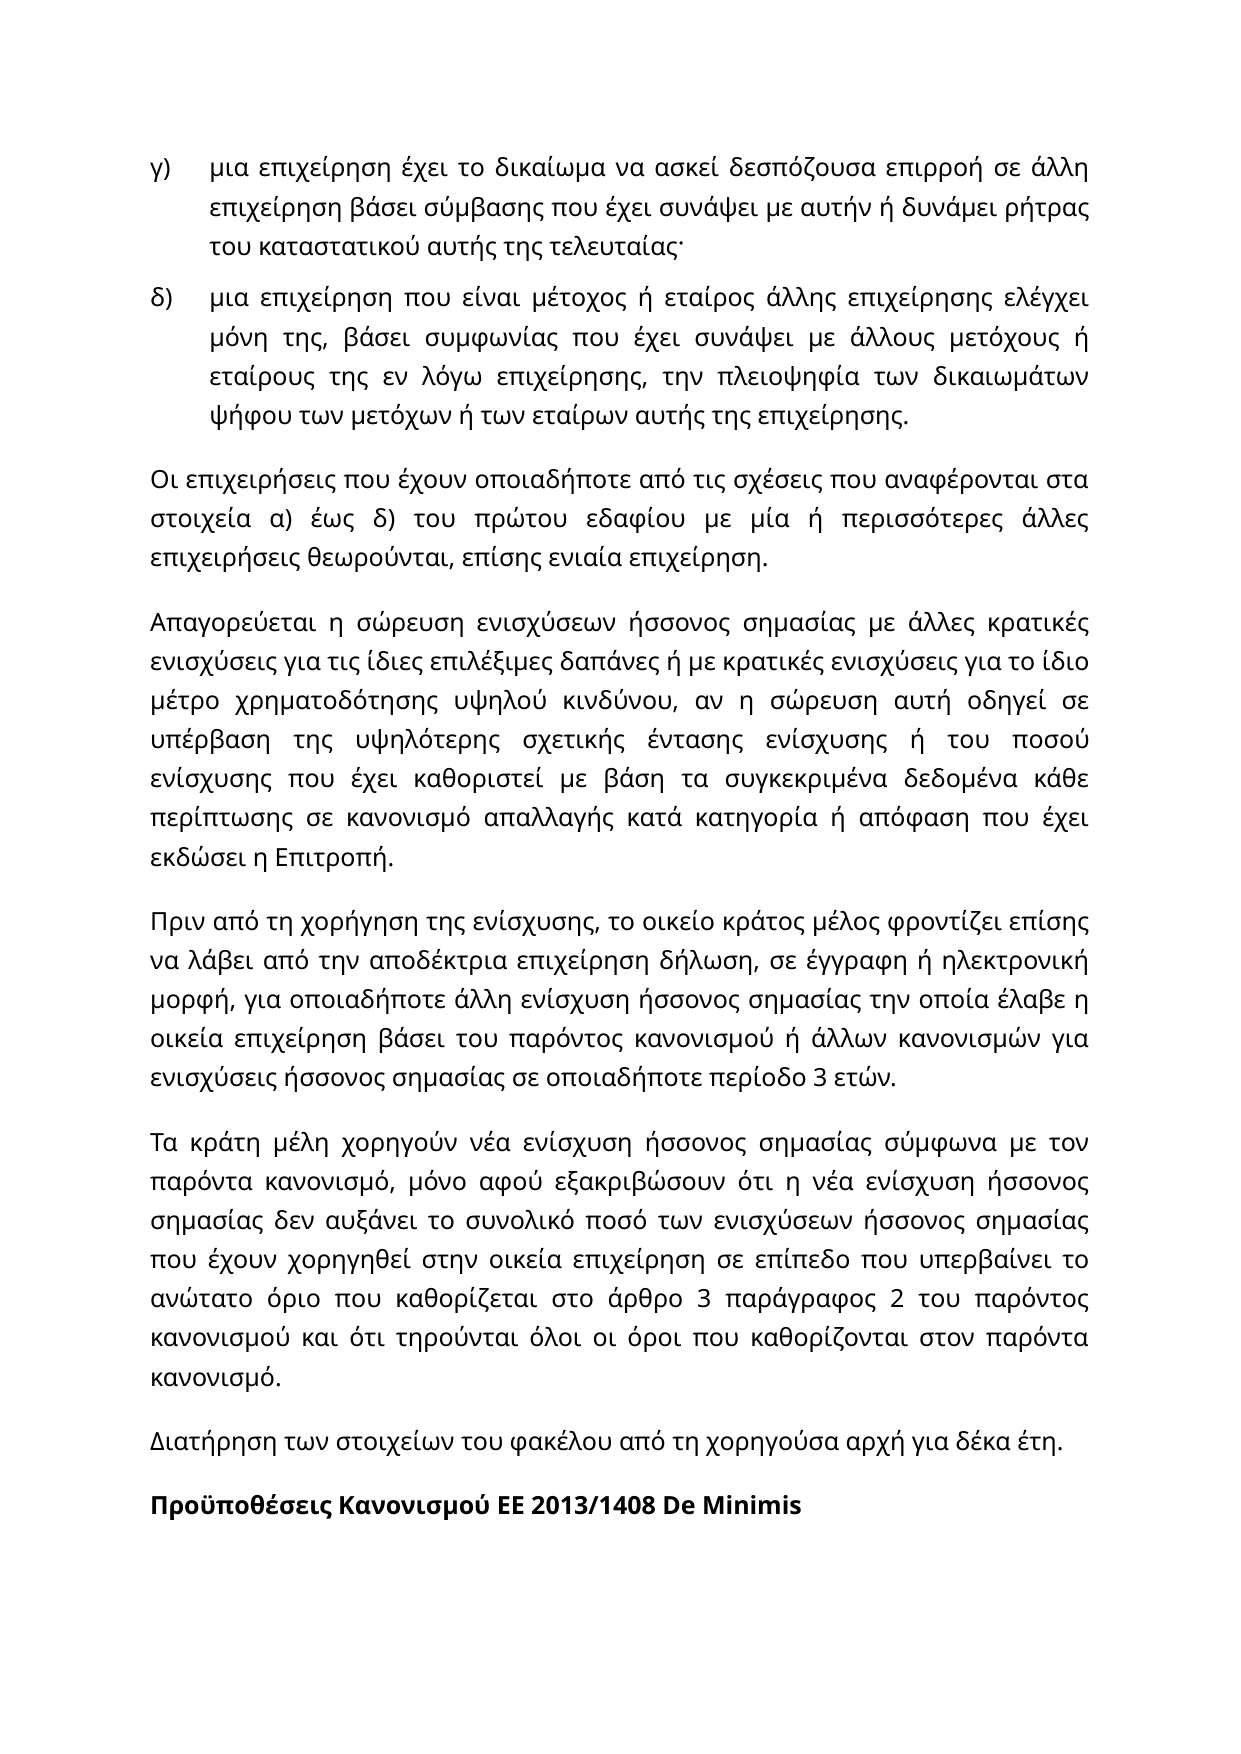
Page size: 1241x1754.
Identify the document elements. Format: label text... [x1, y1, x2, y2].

text Τα κράτη μέλη χορηγούν νέα ενίσχυση ήσσονος σημασίας σύμφωνα με τον παρόντα κανονισμό, μόνο αφού εξακριβώσουν ότι η νέα ενίσχυση ήσσονος σημασίας δεν αυξάνει το συνολικό ποσό των ενισχύσεων ήσσονος σημασίας που έχουν χορηγηθεί στην οικεία επιχείρηση σε επίπεδο που υπερβαίνει το ανώτατο όριο που καθορίζεται στο άρθρο 3 παράγραφος 2 του παρόντος κανονισμού και ότι τηρούνται όλοι οι όροι που καθορίζονται στον παρόντα κανονισμό. [150, 1124, 1090, 1393]
list γ) μια επιχείρηση έχει το δικαίωμα να ασκεί δεσπόζουσα επιρροή σε άλλη επιχείρηση βάσει σύμβασης που έχει συνάψει με αυτήν ή δυνάμει ρήτρας του καταστατικού αυτής της τελευταίας· [150, 150, 1090, 262]
text Προϋποθέσεις Κανονισμού ΕΕ 2013/1408 De Minimis [150, 1487, 1090, 1522]
list δ) μια επιχείρηση που είναι μέτοχος ή εταίρος άλλης επιχείρησης ελέγχει μόνη της, βάσει συμφωνίας που έχει συνάψει με άλλους μετόχους ή εταίρους της εν λόγω επιχείρησης, την πλειοψηφία των δικαιωμάτων ψήφου των μετόχων ή των εταίρων αυτής της επιχείρησης. [150, 280, 1090, 432]
text Πριν από τη χορήγηση της ενίσχυσης, το οικείο κράτος μέλος φροντίζει επίσης να λάβει από την αποδέκτρια επιχείρηση δήλωση, σε έγγραφη ή ηλεκτρονική μορφή, για οποιαδήποτε άλλη ενίσχυση ήσσονος σημασίας την οποία έλαβε η οικεία επιχείρηση βάσει του παρόντος κανονισμού ή άλλων κανονισμών για ενισχύσεις ήσσονος σημασίας σε οποιαδήποτε περίοδο 3 ετών. [150, 903, 1090, 1094]
text Διατήρηση των στοιχείων του φακέλου από τη χορηγούσα αρχή για δέκα έτη. [150, 1423, 1090, 1457]
text Οι επιχειρήσεις που έχουν οποιαδήποτε από τις σχέσεις που αναφέρονται στα στοιχεία α) έως δ) του πρώτου εδαφίου με μία ή περισσότερες άλλες επιχειρήσεις θεωρούνται, επίσης ενιαία επιχείρηση. [150, 462, 1090, 574]
text Απαγορεύεται η σώρευση ενισχύσεων ήσσονος σημασίας με άλλες κρατικές ενισχύσεις για τις ίδιες επιλέξιμες δαπάνες ή με κρατικές ενισχύσεις για το ίδιο μέτρο χρηματοδότησης υψηλού κινδύνου, αν η σώρευση αυτή οδηγεί σε υπέρβαση της υψηλότερης σχετικής έντασης ενίσχυσης ή του ποσού ενίσχυσης που έχει καθοριστεί με βάση τα συγκεκριμένα δεδομένα κάθε περίπτωσης σε κανονισμό απαλλαγής κατά κατηγορία ή απόφαση που έχει εκδώσει η Επιτροπή. [150, 604, 1090, 873]
